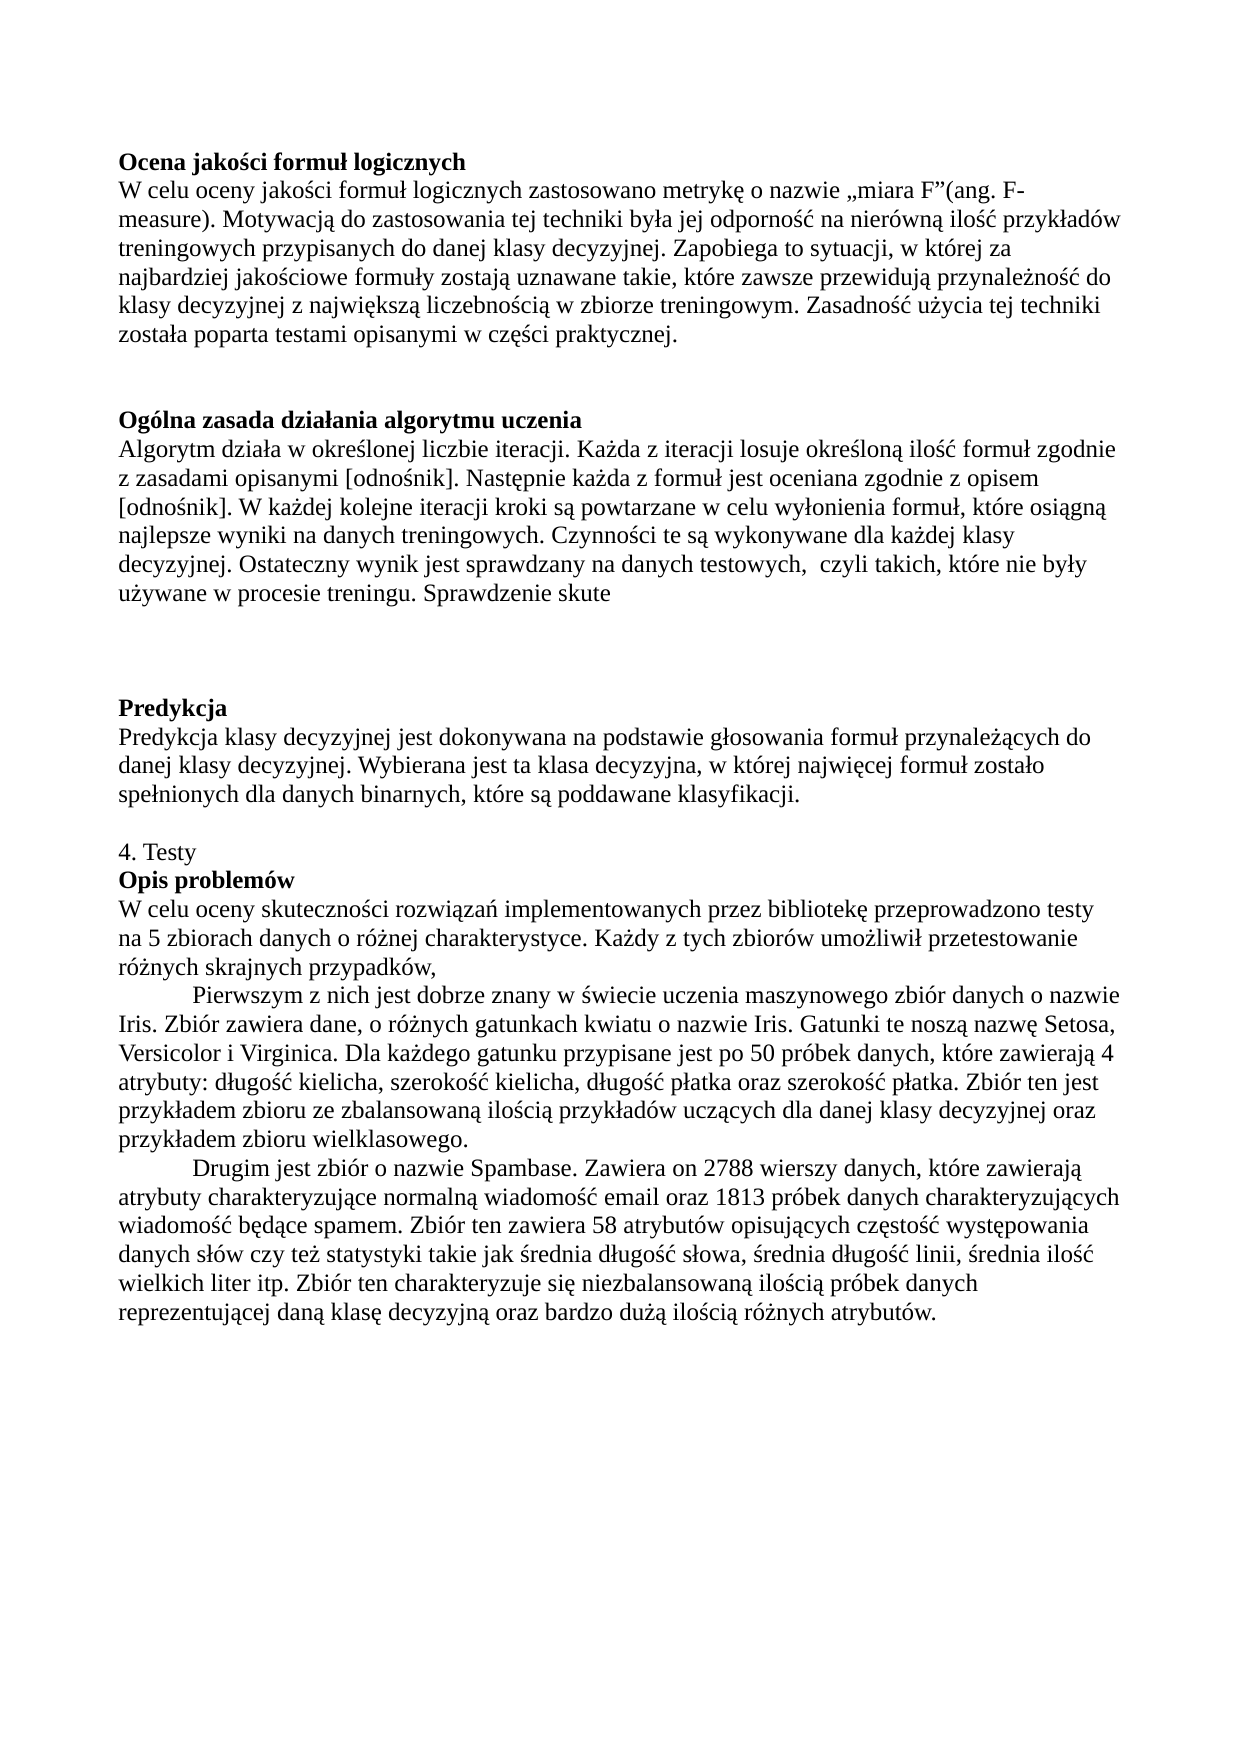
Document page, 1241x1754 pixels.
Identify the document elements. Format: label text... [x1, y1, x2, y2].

text Predykcja klasy decyzyjnej jest dokonywana na podstawie głosowania formuł przynależących do danej klasy decyzyjnej. Wybierana jest ta klasa decyzyjna, w której najwięcej formuł zostało spełnionych dla danych binarnych, które są poddawane klasyfikacji. [118, 722, 1122, 808]
text W celu oceny jakości formuł logicznych zastosowano metrykę o nazwie „miara F”(ang. F-measure). Motywacją do zastosowania tej techniki była jej odporność na nierówną ilość przykładów treningowych przypisanych do danej klasy decyzyjnej. Zapobiega to sytuacji, w której za najbardziej jakościowe formuły zostają uznawane takie, które zawsze przewidują przynależność do klasy decyzyjnej z największą liczebnością w zbiorze treningowym. Zasadność użycia tej techniki została poparta testami opisanymi w części praktycznej. [118, 176, 1122, 348]
text Opis problemów [118, 866, 1122, 894]
text Ogólna zasada działania algorytmu uczenia [118, 406, 1122, 434]
text Ocena jakości formuł logicznych [118, 147, 1122, 176]
text Predykcja [118, 693, 1122, 722]
text Drugim jest zbiór o nazwie Spambase. Zawiera on 2788 wierszy danych, które zawierają atrybuty charakteryzujące normalną wiadomość email oraz 1813 próbek danych charakteryzujących wiadomość będące spamem. Zbiór ten zawiera 58 atrybutów opisujących częstość występowania danych słów czy też statystyki takie jak średnia długość słowa, średnia długość linii, średnia ilość wielkich liter itp. Zbiór ten charakteryzuje się niezbalansowaną ilością próbek danych reprezentującej daną klasę decyzyjną oraz bardzo dużą ilością różnych atrybutów. [118, 1153, 1122, 1326]
text W celu oceny skuteczności rozwiązań implementowanych przez bibliotekę przeprowadzono testy na 5 zbiorach danych o różnej charakterystyce. Każdy z tych zbiorów umożliwił przetestowanie różnych skrajnych przypadków, [118, 894, 1122, 981]
text 4. Testy [118, 837, 1122, 866]
text Algorytm działa w określonej liczbie iteracji. Każda z iteracji losuje określoną ilość formuł zgodnie z zasadami opisanymi [odnośnik]. Następnie każda z formuł jest oceniana zgodnie z opisem [odnośnik]. W każdej kolejne iteracji kroki są powtarzane w celu wyłonienia formuł, które osiągną najlepsze wyniki na danych treningowych. Czynności te są wykonywane dla każdej klasy decyzyjnej. Ostateczny wynik jest sprawdzany na danych testowych, czyli takich, które nie były używane w procesie treningu. Sprawdzenie skute [118, 434, 1122, 607]
text Pierwszym z nich jest dobrze znany w świecie uczenia maszynowego zbiór danych o nazwie Iris. Zbiór zawiera dane, o różnych gatunkach kwiatu o nazwie Iris. Gatunki te noszą nazwę Setosa, Versicolor i Virginica. Dla każdego gatunku przypisane jest po 50 próbek danych, które zawierają 4 atrybuty: długość kielicha, szerokość kielicha, długość płatka oraz szerokość płatka. Zbiór ten jest przykładem zbioru ze zbalansowaną ilością przykładów uczących dla danej klasy decyzyjnej oraz przykładem zbioru wielklasowego. [118, 981, 1122, 1153]
